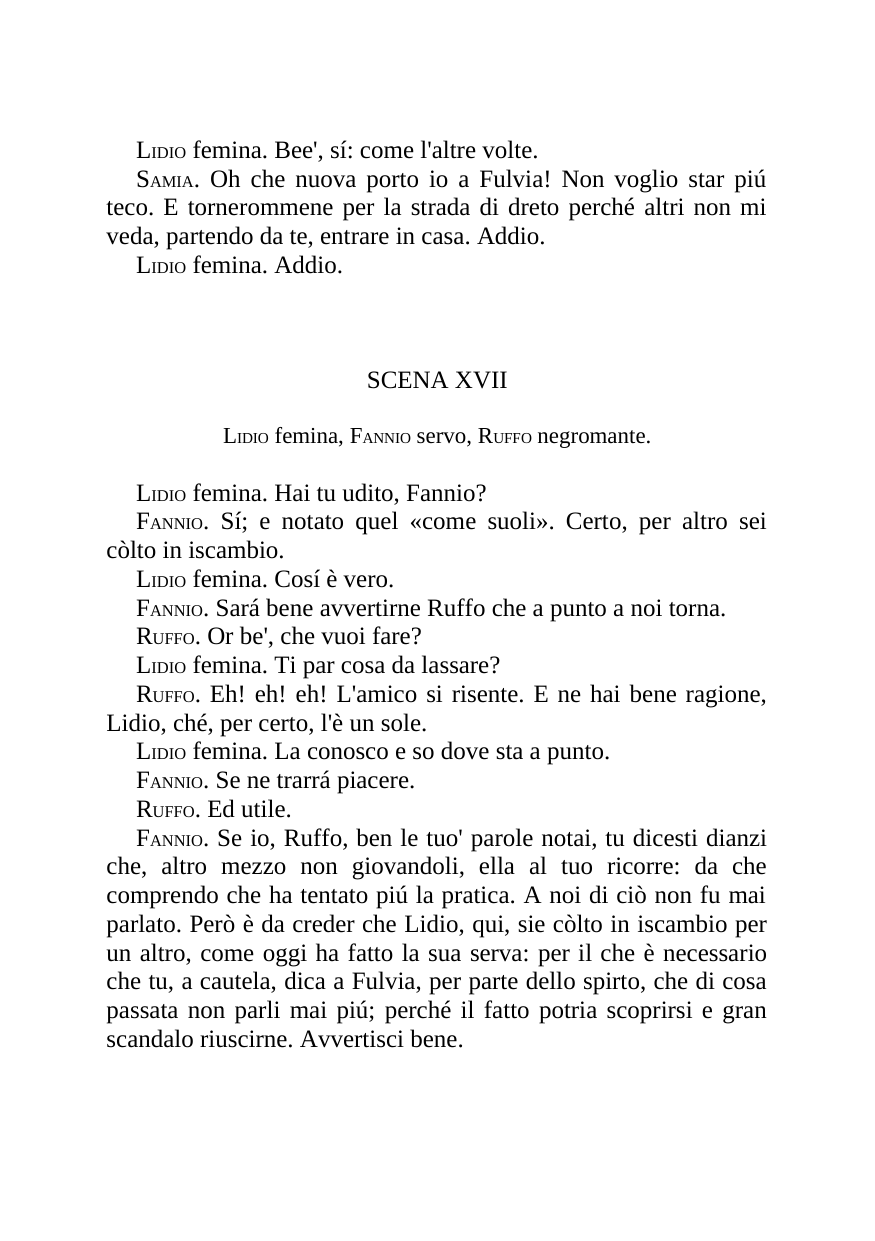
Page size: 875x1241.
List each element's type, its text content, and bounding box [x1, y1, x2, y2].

text Fannio. Se io, Ruffo, ben le tuo' parole notai, tu dicesti dianzi che, altro mezzo non giovandoli, ella al tuo ricorre: da che comprendo che ha tentato piú la pratica. A noi di ciò non fu mai parlato. Però è da creder che Lidio, qui, sie còlto in iscambio per un altro, come oggi ha fatto la sua serva: per il che è necessario che tu, a cautela, dica a Fulvia, per parte dello spirto, che di cosa passata non parli mai piú; perché il fatto potria scoprirsi e gran scandalo riuscirne. Avvertisci bene. [106, 823, 768, 1053]
text Lidio femina. Ti par cosa da lassare? [106, 650, 768, 679]
text Samia. Oh che nuova porto io a Fulvia! Non voglio star piú teco. E tornerommene per la strada di dreto perché altri non mi veda, partendo da te, entrare in casa. Addio. [106, 164, 768, 250]
text Fannio. Sí; e notato quel «come suoli». Certo, per altro sei còlto in iscambio. [106, 506, 768, 564]
text Lidio femina. Addio. [106, 250, 768, 279]
text Lidio femina. Cosí è vero. [106, 564, 768, 593]
text Ruffo. Ed utile. [106, 794, 768, 823]
text Lidio femina. La conosco e so dove sta a punto. [106, 736, 768, 765]
text Ruffo. Or be', che vuoi fare? [106, 621, 768, 650]
text SCENA XVII [106, 365, 768, 394]
text Fannio. Sará bene avvertirne Ruffo che a punto a noi torna. [106, 593, 768, 621]
text Fannio. Se ne trarrá piacere. [106, 765, 768, 794]
text Ruffo. Eh! eh! eh! L'amico si risente. E ne hai bene ragione, Lidio, ché, per certo, l'è un sole. [106, 679, 768, 736]
text Lidio femina. Bee', sí: come l'altre volte. [106, 135, 768, 164]
text Lidio femina. Hai tu udito, Fannio? [106, 478, 768, 506]
text Lidio femina, Fannio servo, Ruffo negromante. [106, 422, 768, 449]
